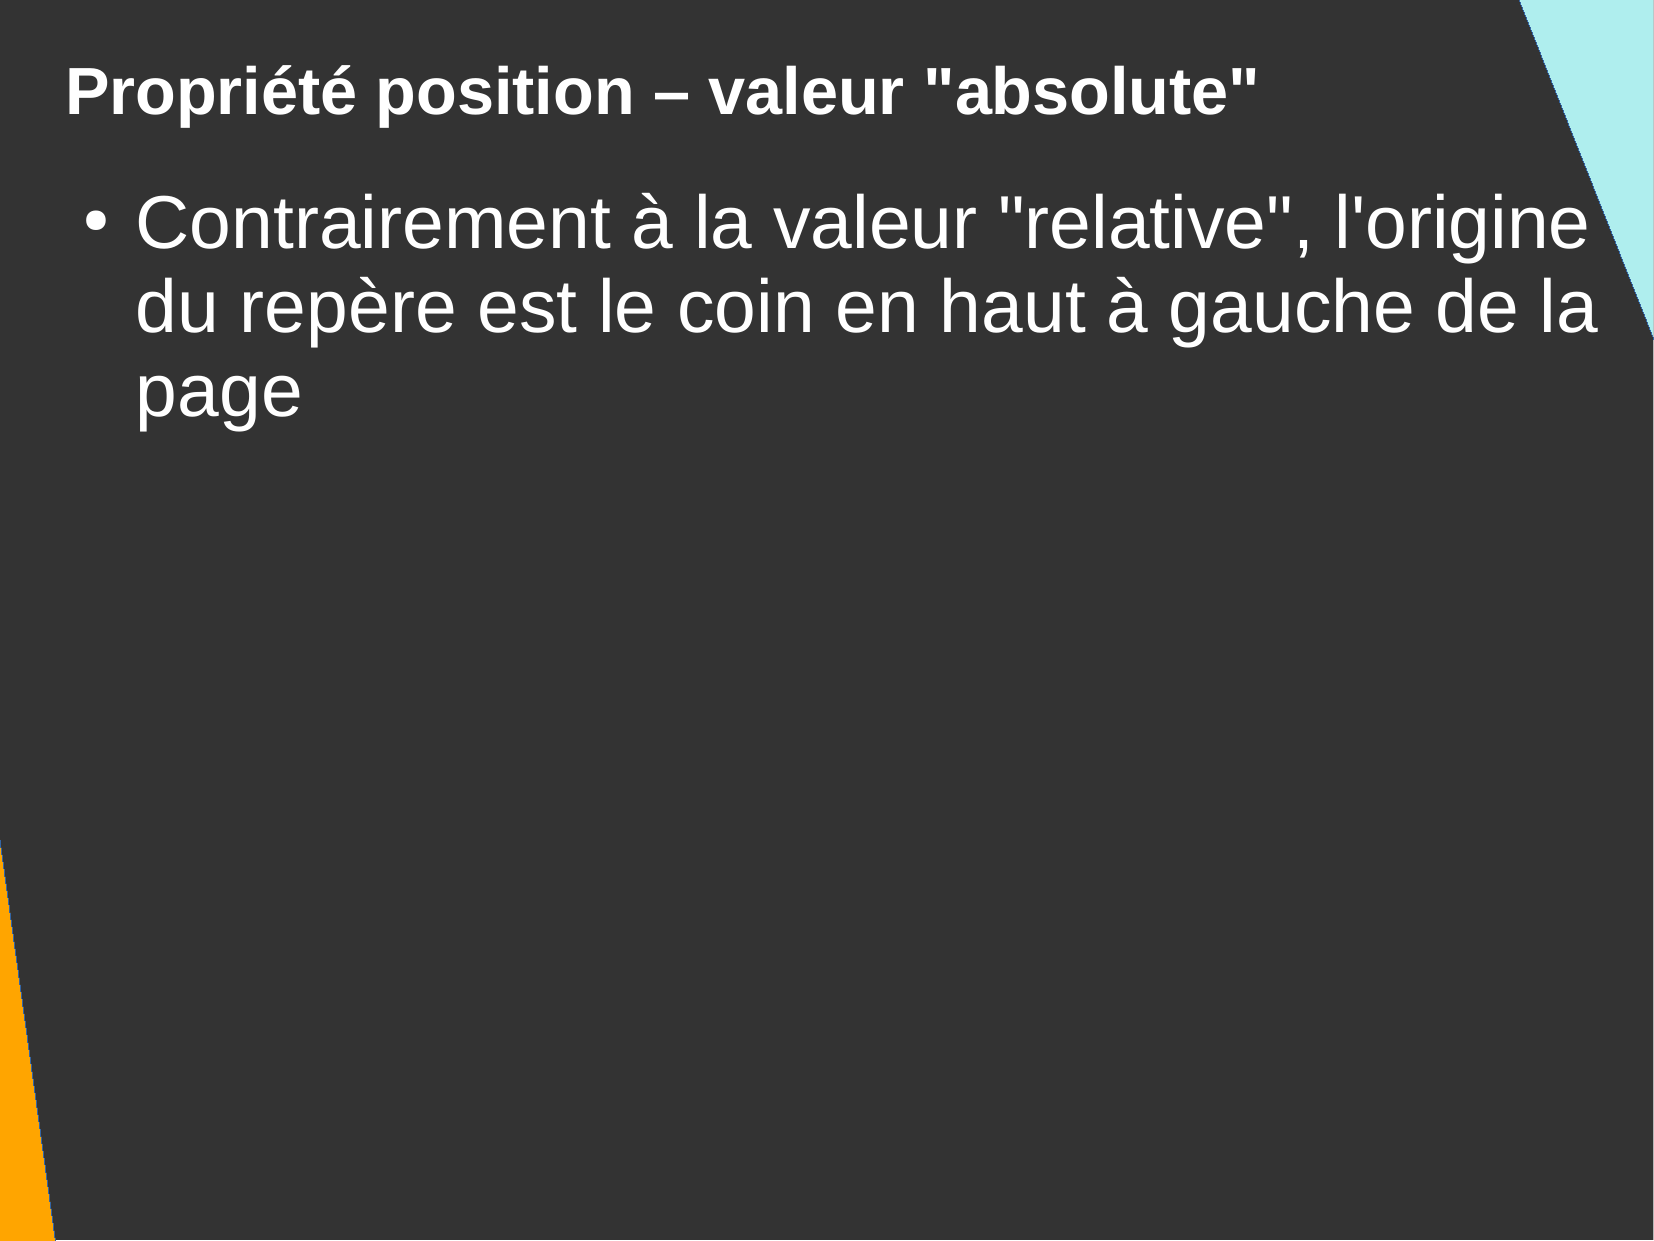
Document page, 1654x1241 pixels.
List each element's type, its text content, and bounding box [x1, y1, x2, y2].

list Contrairement à la valeur "relative", l'origine du repère est le coin en haut à gauche de la page [64, 180, 1604, 449]
text_box [1519, 0, 1654, 340]
title Propriété position – valeur "absolute" [64, 54, 1553, 135]
text_box [0, 839, 56, 1241]
